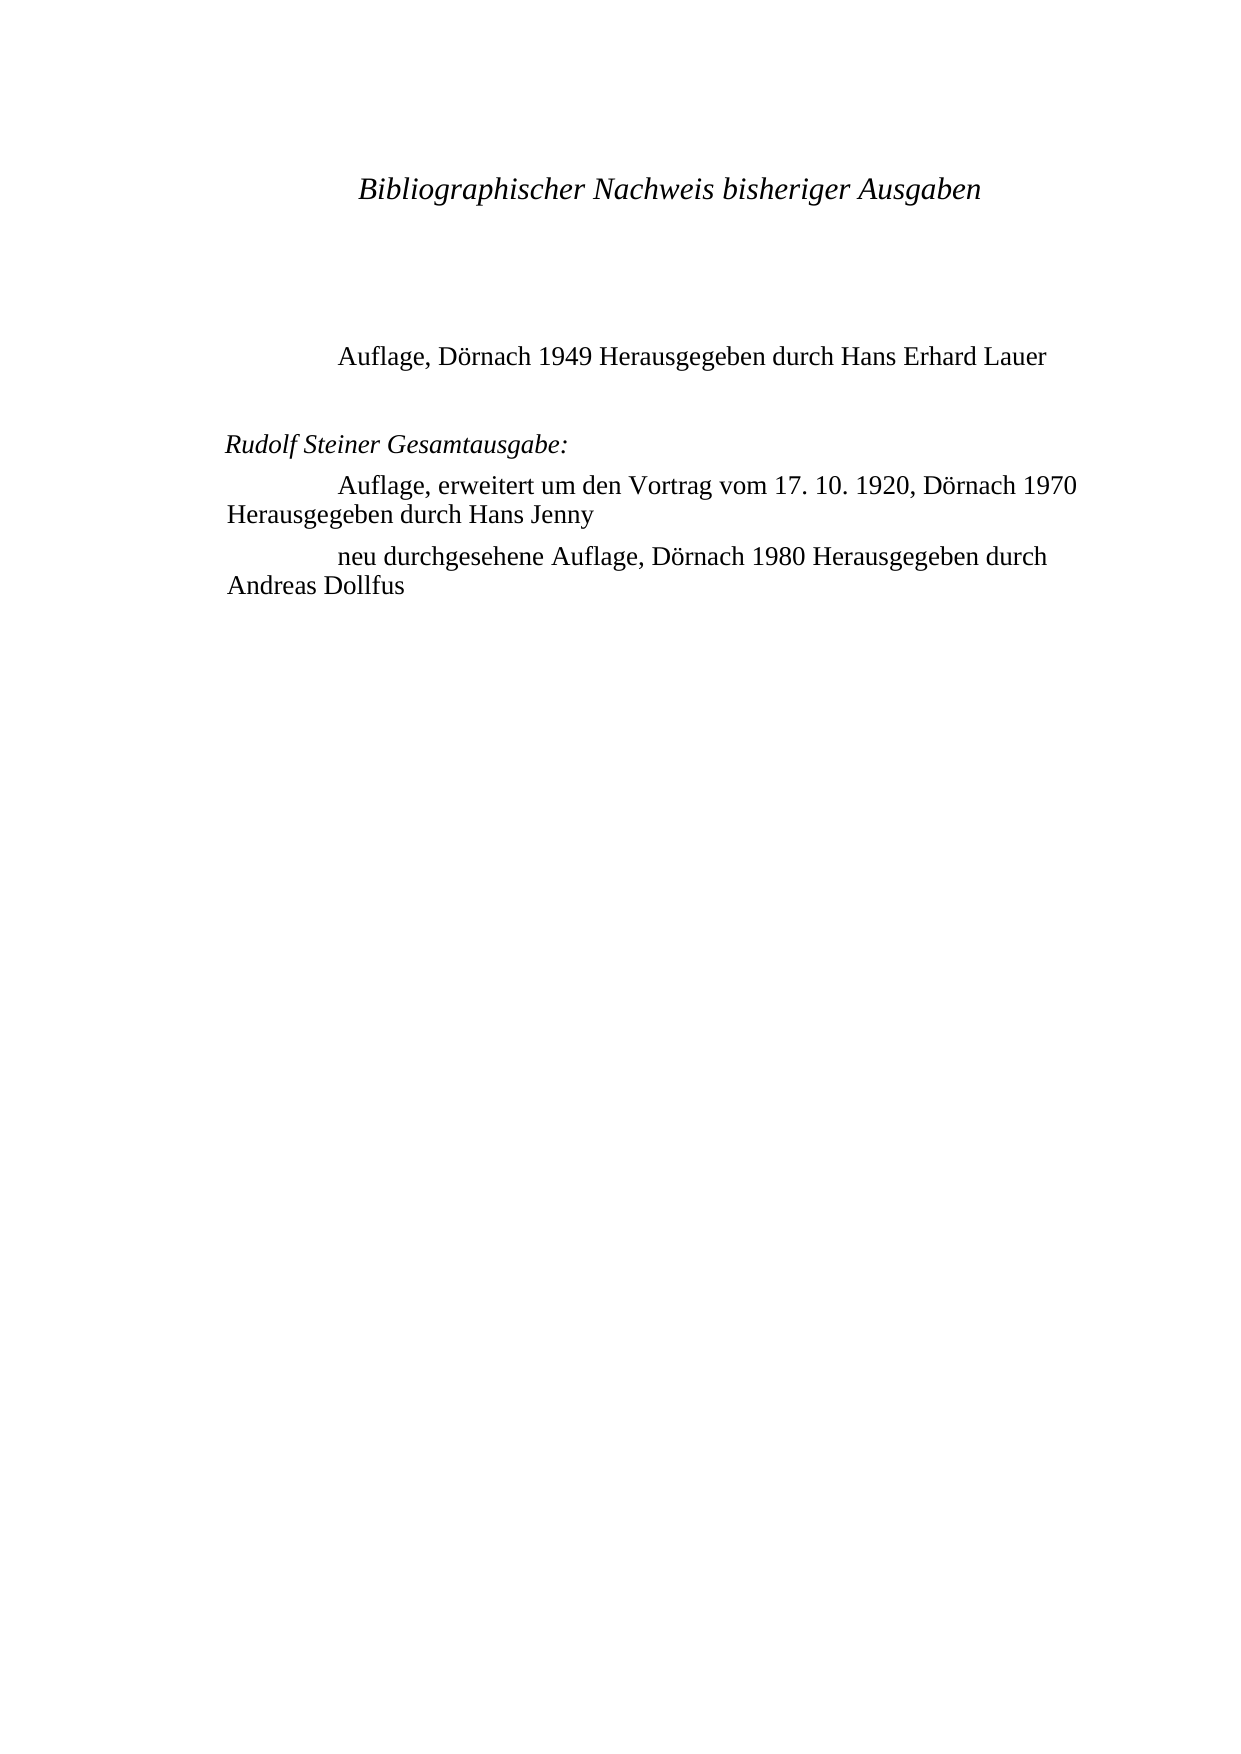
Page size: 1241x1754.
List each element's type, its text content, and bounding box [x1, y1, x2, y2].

text Bibliographischer Nachweis bisheriger Ausgaben [358, 171, 1081, 207]
text Auflage, Dörnach 1949 Herausgegeben durch Hans Erhard Lauer [227, 342, 1081, 372]
text neu durchgesehene Auflage, Dörnach 1980 Herausgegeben durch Andreas Dollfus [227, 541, 1081, 601]
text Rudolf Steiner Gesamtausgabe: [154, 428, 1081, 459]
text Auflage, erweitert um den Vortrag vom 17. 10. 1920, Dörnach 1970 Herausgegeben durch Hans Jenny [227, 471, 1081, 529]
